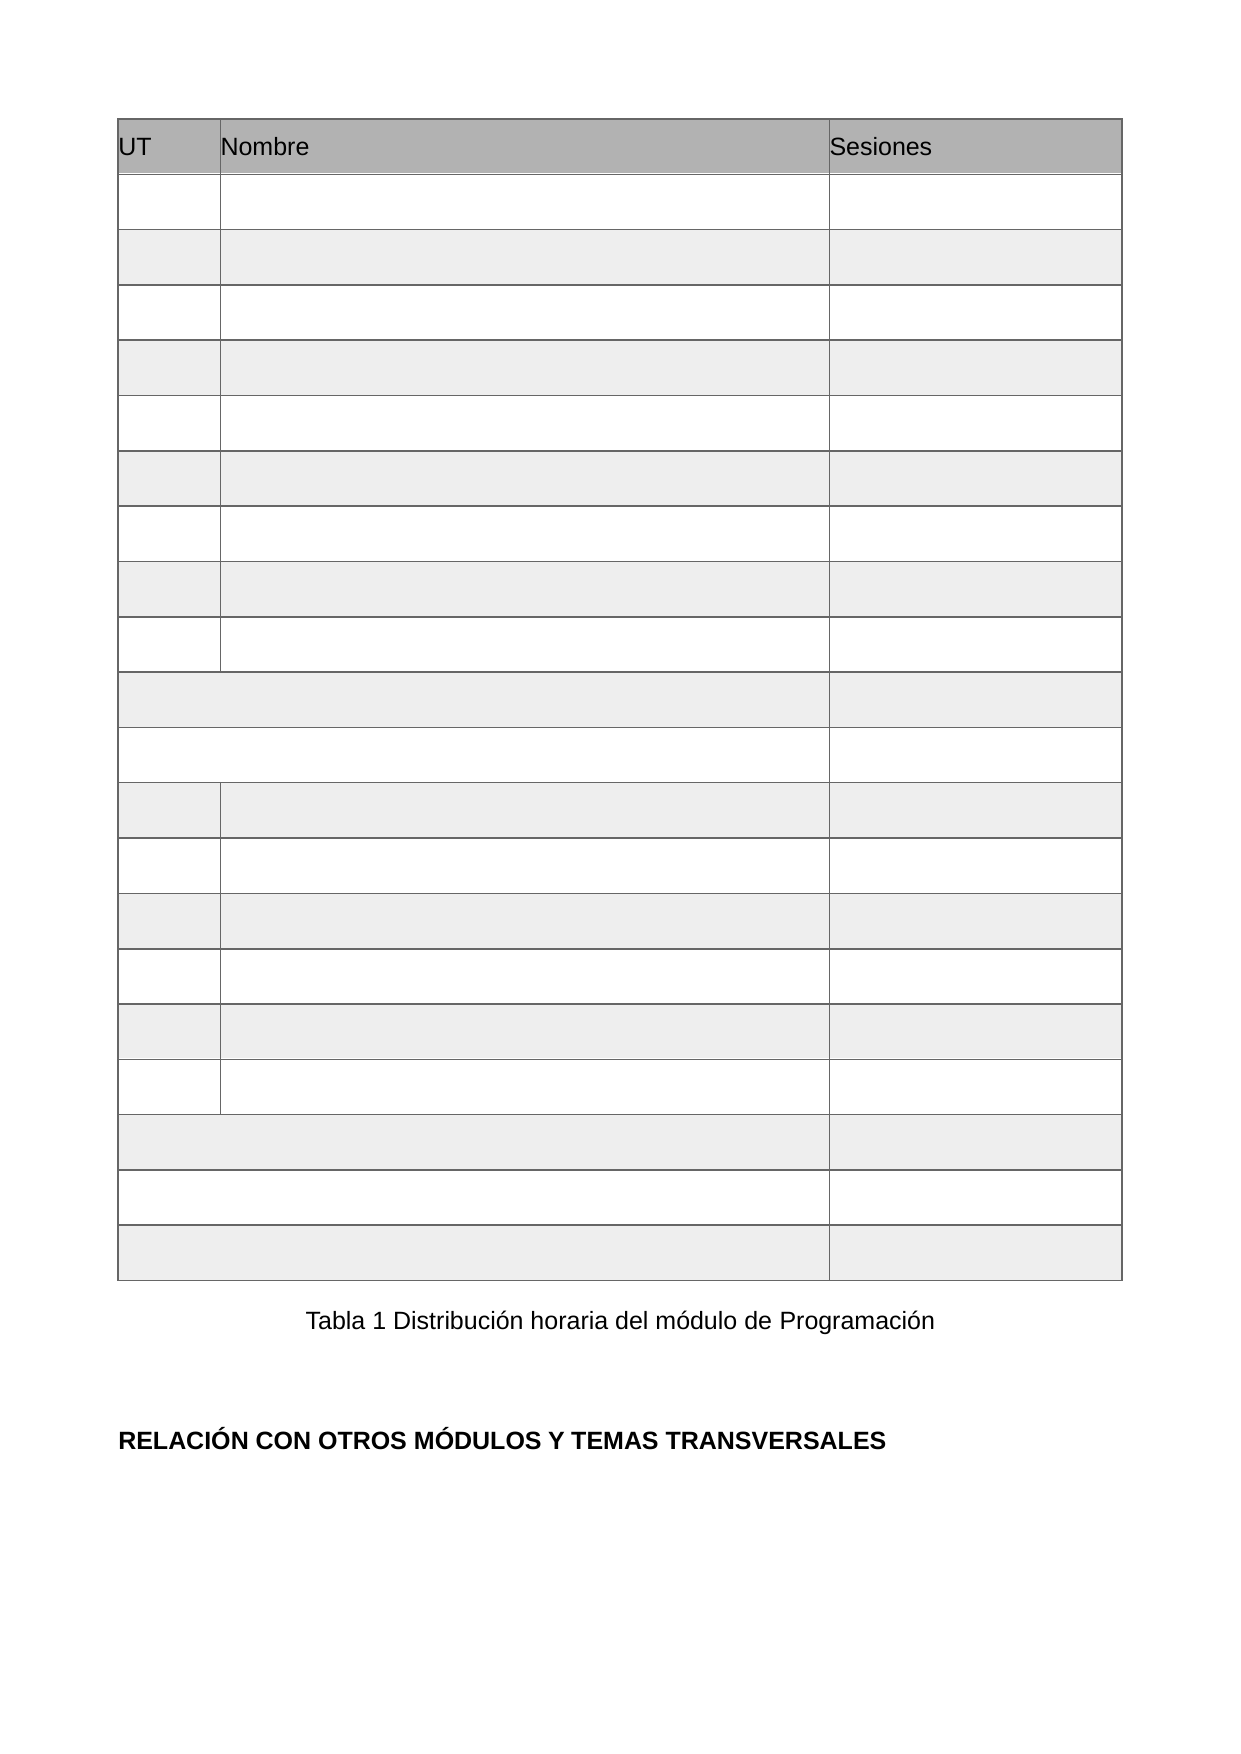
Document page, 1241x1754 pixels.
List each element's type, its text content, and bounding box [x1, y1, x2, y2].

table_cell [119, 1226, 829, 1280]
table_cell [119, 618, 220, 671]
table_cell [221, 396, 829, 450]
table_cell [221, 894, 829, 948]
text Tabla 1 Distribución horaria del módulo de Programación [118, 1306, 1122, 1335]
subtitle RELACIÓN CON OTROS MÓDULOS Y TEMAS TRANSVERSALES [118, 1426, 1122, 1455]
table_cell [830, 286, 1121, 339]
table_cell [119, 562, 220, 616]
table_cell [830, 341, 1121, 395]
table_cell [119, 673, 829, 727]
table_cell [221, 783, 829, 837]
table_cell [830, 950, 1121, 1003]
table_cell [119, 1060, 220, 1114]
table_cell [830, 1171, 1121, 1224]
table_cell [119, 839, 220, 892]
table_cell [221, 839, 829, 892]
table_cell [221, 1060, 829, 1114]
table_cell [119, 728, 829, 782]
table_cell [119, 286, 220, 339]
table_cell [830, 175, 1121, 229]
table_cell [221, 562, 829, 616]
table_cell [830, 1115, 1121, 1169]
table_cell [119, 452, 220, 505]
table_cell [221, 618, 829, 671]
table_cell [830, 728, 1121, 782]
table_header Sesiones [830, 120, 1121, 173]
table_cell [119, 1115, 829, 1169]
table_cell [221, 950, 829, 1003]
table_cell [830, 618, 1121, 671]
table_cell [221, 230, 829, 284]
table_header Nombre [221, 120, 829, 173]
table_cell [119, 230, 220, 284]
table_cell [830, 839, 1121, 892]
table_cell [119, 950, 220, 1003]
table_cell [830, 783, 1121, 837]
table_cell [830, 1226, 1121, 1280]
table_cell [119, 1005, 220, 1058]
table_cell [221, 341, 829, 395]
table_cell [830, 562, 1121, 616]
table_cell [119, 783, 220, 837]
table_cell [221, 286, 829, 339]
table_cell [119, 396, 220, 450]
table_cell [119, 341, 220, 395]
table_cell [119, 507, 220, 561]
table_cell [221, 507, 829, 561]
table_cell [221, 452, 829, 505]
table_cell [830, 230, 1121, 284]
table_cell [830, 452, 1121, 505]
table_cell [830, 1060, 1121, 1114]
table_cell [119, 175, 220, 229]
table_cell [119, 1171, 829, 1224]
table_cell [830, 507, 1121, 561]
table_cell [221, 175, 829, 229]
table_header UT [119, 120, 220, 173]
table_cell [221, 1005, 829, 1058]
table_cell [830, 673, 1121, 727]
table_cell [830, 894, 1121, 948]
table_cell [830, 396, 1121, 450]
table_cell [119, 894, 220, 948]
table_cell [830, 1005, 1121, 1058]
